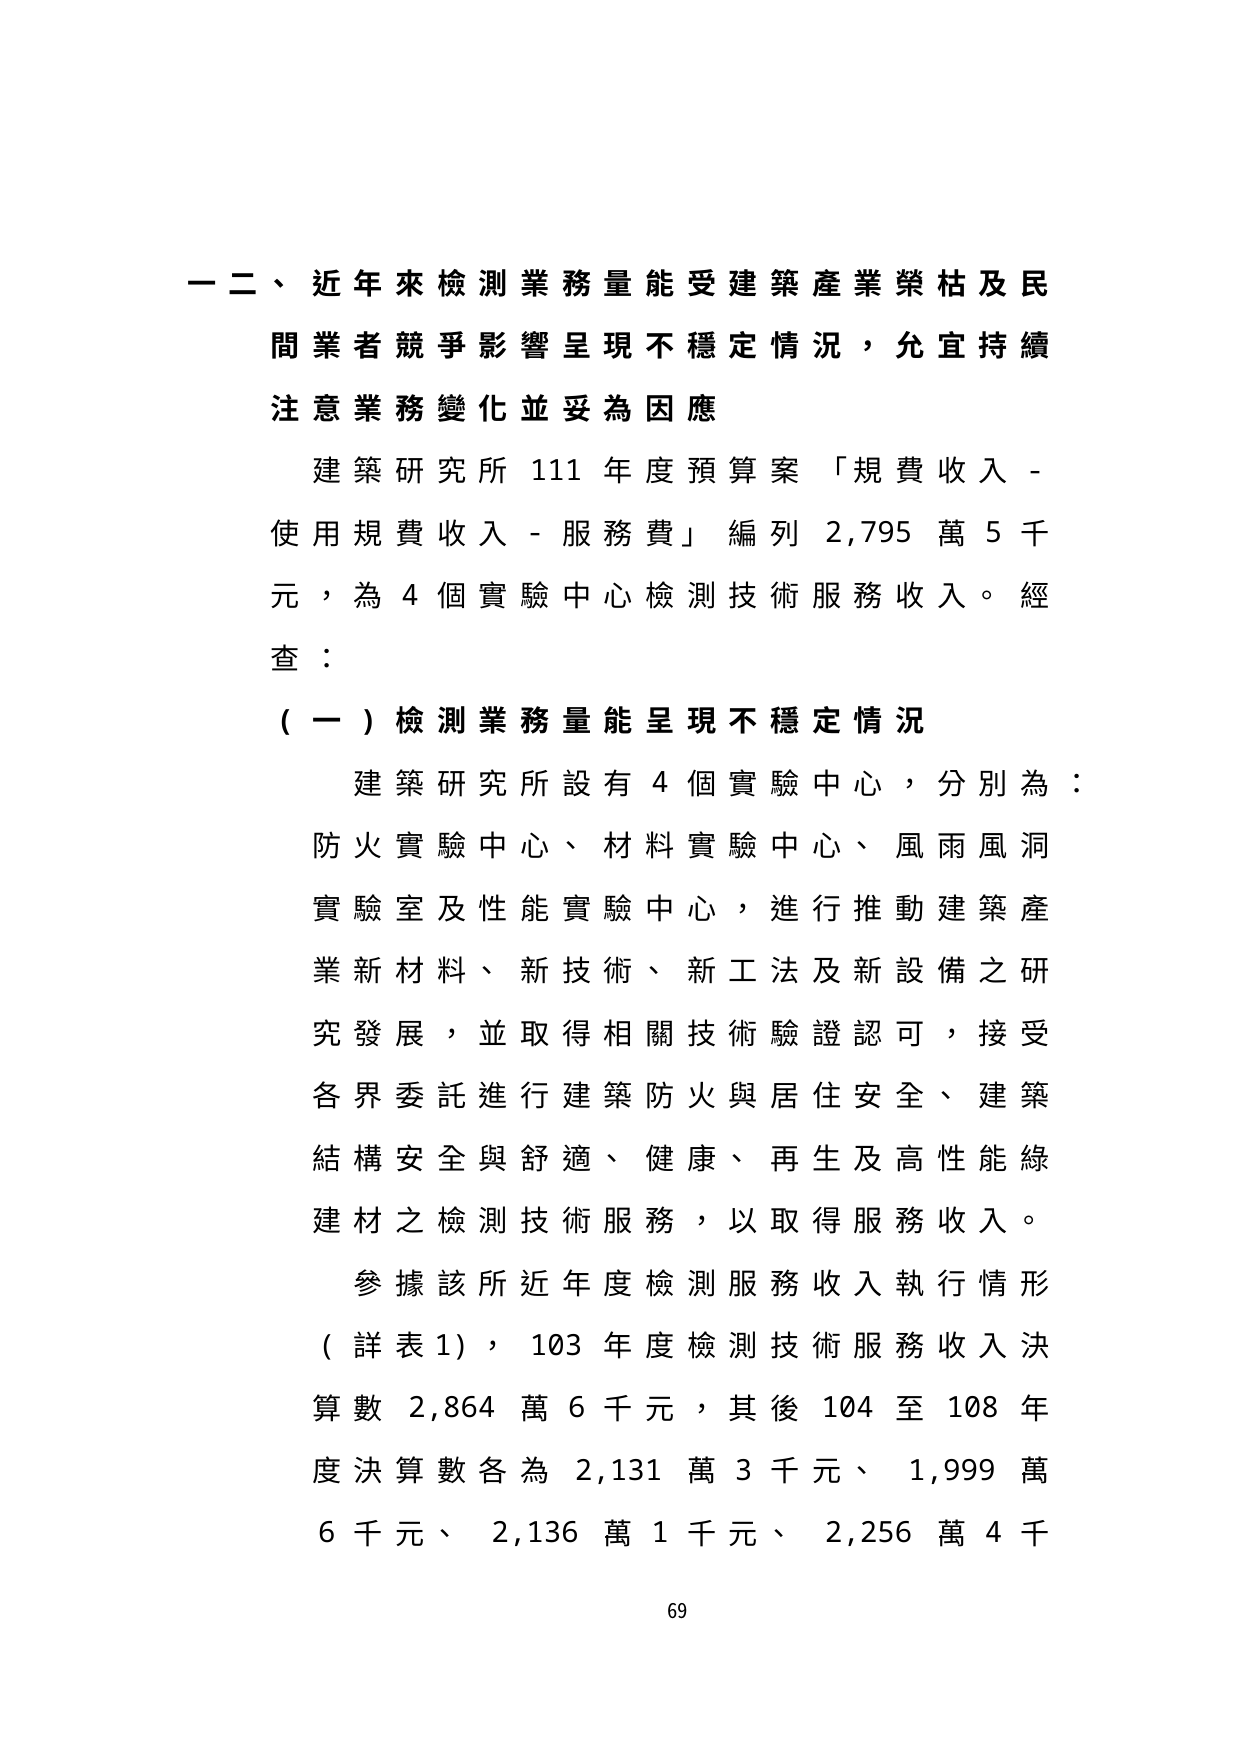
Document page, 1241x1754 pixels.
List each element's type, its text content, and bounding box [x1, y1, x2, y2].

text 建築研究所設有4個實驗中心，分別為：防火實驗中心、材料實驗中心、風雨風洞實驗室及性能實驗中心，進行推動建築產業新材料、新技術、新工法及新設備之研究發展，並取得相關技術驗證認可，接受各界委託進行建築防火與居住安全、建築結構安全與舒適、健康、再生及高性能綠建材之檢測技術服務，以取得服務收入。 [269, 740, 1056, 1240]
text 一二、近年來檢測業務量能受建築產業榮枯及民間業者競爭影響呈現不穩定情況，允宜持續注意業務變化並妥為因應 [181, 240, 1056, 427]
text 建築研究所111年度預算案「規費收入-使用規費收入-服務費」編列2,795萬5千元，為4個實驗中心檢測技術服務收入。經查： [240, 427, 1056, 677]
text 參據該所近年度檢測服務收入執行情形(詳表1)，103年度檢測技術服務收入決算數2,864萬6千元，其後104至108年度決算數各為2,131萬3千元、1,999萬6千元、2,136萬1千元、2,256萬4千 [269, 1240, 1056, 1552]
text (一)檢測業務量能呈現不穩定情況 [240, 677, 1056, 740]
